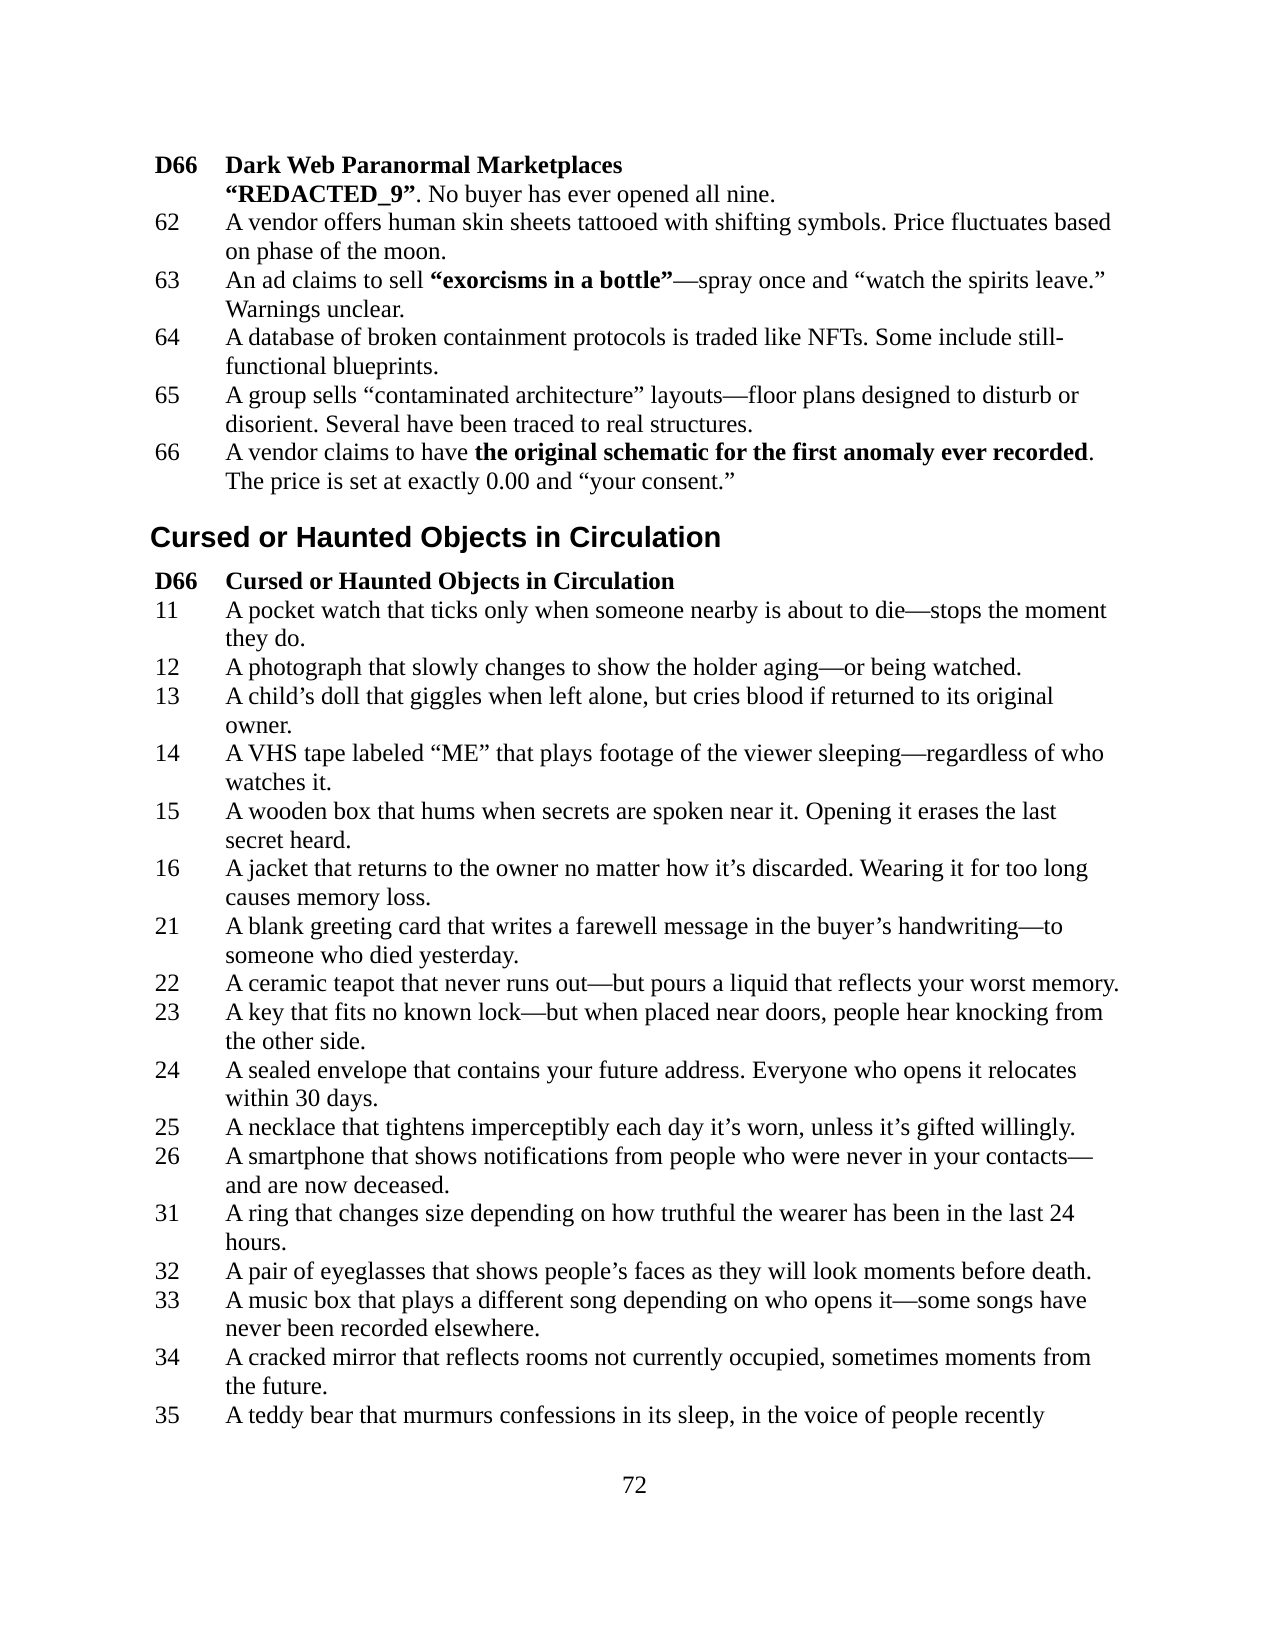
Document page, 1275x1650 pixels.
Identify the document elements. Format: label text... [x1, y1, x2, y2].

table_cell 21 [150, 911, 221, 968]
table_cell A vendor claims to have the original schematic for the first anomaly ever recorded. The price is set at exactly 0.00 and “your consent.” [221, 438, 1125, 495]
table_cell 14 [150, 739, 221, 796]
table_cell 26 [150, 1141, 221, 1198]
table_cell [150, 179, 221, 207]
subtitle Cursed or Haunted Objects in Circulation [150, 520, 1125, 553]
table_cell A pair of eyeglasses that shows people’s faces as they will look moments before death. [221, 1256, 1125, 1285]
table_cell A pocket watch that ticks only when someone nearby is about to die—stops the moment they do. [221, 595, 1125, 652]
table_cell 22 [150, 969, 221, 997]
table_cell 16 [150, 854, 221, 911]
table_cell A ring that changes size depending on how truthful the wearer has been in the last 24 hours. [221, 1199, 1125, 1256]
table_cell 23 [150, 997, 221, 1055]
table_cell A blank greeting card that writes a farewell message in the buyer’s handwriting—to someone who died yesterday. [221, 911, 1125, 968]
table_cell 35 [150, 1400, 221, 1428]
table_cell 65 [150, 380, 221, 437]
table_cell A sealed envelope that contains your future address. Everyone who opens it relocates within 30 days. [221, 1055, 1125, 1112]
table_cell A necklace that tightens imperceptibly each day it’s worn, unless it’s gifted willingly. [221, 1112, 1125, 1141]
table_cell A group sells “contaminated architecture” layouts—floor plans designed to disturb or disorient. Several have been traced to real structures. [221, 380, 1125, 437]
table_cell 63 [150, 265, 221, 322]
table_cell 64 [150, 323, 221, 380]
table_cell A cracked mirror that reflects rooms not currently occupied, sometimes moments from the future. [221, 1342, 1125, 1400]
table_cell A child’s doll that giggles when left alone, but cries blood if returned to its original owner. [221, 681, 1125, 738]
table_cell A music box that plays a different song depending on who opens it—some songs have never been recorded elsewhere. [221, 1285, 1125, 1342]
table_header Cursed or Haunted Objects in Circulation [221, 566, 1125, 595]
table_cell “REDACTED_9”. No buyer has ever opened all nine. [221, 179, 1125, 207]
table_cell A jacket that returns to the owner no matter how it’s discarded. Wearing it for too long causes memory loss. [221, 854, 1125, 911]
table_header Dark Web Paranormal Marketplaces [221, 150, 1125, 179]
table_cell A vendor offers human skin sheets tattooed with shifting symbols. Price fluctuates based on phase of the moon. [221, 208, 1125, 265]
table_header D66 [150, 566, 221, 595]
table_cell 33 [150, 1285, 221, 1342]
table_cell 13 [150, 681, 221, 738]
table_cell 12 [150, 652, 221, 681]
table_cell 34 [150, 1342, 221, 1400]
table_cell A ceramic teapot that never runs out—but pours a liquid that reflects your worst memory. [221, 969, 1125, 997]
table_cell 11 [150, 595, 221, 652]
table_header D66 [150, 150, 221, 179]
table_cell A database of broken containment protocols is traded like NFTs. Some include still-functional blueprints. [221, 323, 1125, 380]
table_cell A photograph that slowly changes to show the holder aging—or being watched. [221, 652, 1125, 681]
table_cell 24 [150, 1055, 221, 1112]
table_cell A wooden box that hums when secrets are spoken near it. Opening it erases the last secret heard. [221, 796, 1125, 853]
table_cell A smartphone that shows notifications from people who were never in your contacts—and are now deceased. [221, 1141, 1125, 1198]
table_cell A teddy bear that murmurs confessions in its sleep, in the voice of people recently [221, 1400, 1125, 1428]
table_cell A VHS tape labeled “ME” that plays footage of the viewer sleeping—regardless of who watches it. [221, 739, 1125, 796]
table_cell A key that fits no known lock—but when placed near doors, people hear knocking from the other side. [221, 997, 1125, 1055]
table_cell 15 [150, 796, 221, 853]
table_cell 25 [150, 1112, 221, 1141]
table_cell An ad claims to sell “exorcisms in a bottle”—spray once and “watch the spirits leave.” Warnings unclear. [221, 265, 1125, 322]
table_cell 31 [150, 1199, 221, 1256]
table_cell 66 [150, 438, 221, 495]
table_cell 32 [150, 1256, 221, 1285]
table_cell 62 [150, 208, 221, 265]
